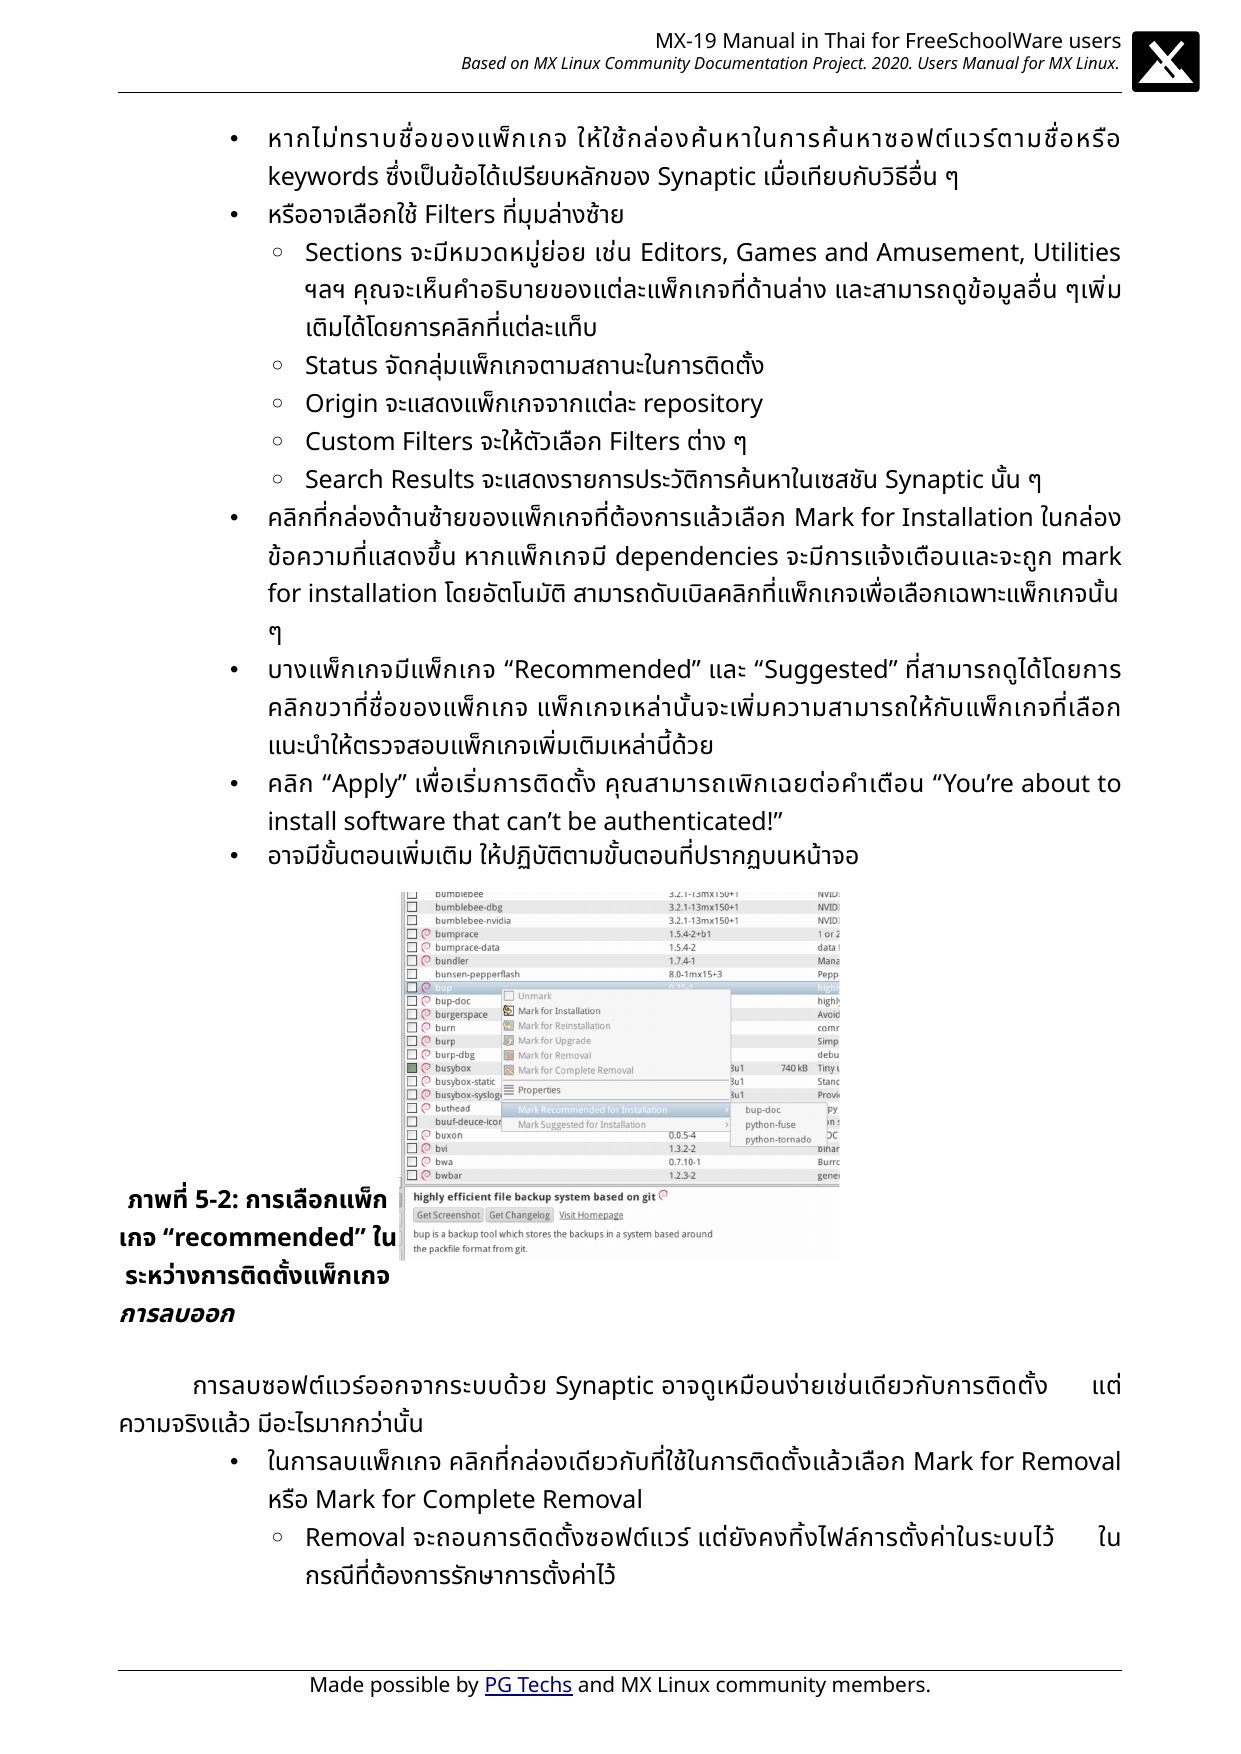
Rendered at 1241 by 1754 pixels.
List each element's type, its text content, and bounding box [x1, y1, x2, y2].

list Sections จะมีหมวดหมู่ย่อย เช่น Editors, Games and Amusement, Utilities ฯลฯ คุณจะเห็นคำอธิบายของแต่ละแพ็กเกจที่ด้านล่าง และสามารถดูข้อมูลอื่น ๆเพิ่มเติมได้โดยการคลิกที่แต่ละแท็บ [267, 234, 1122, 348]
list Removal จะถอนการติดตั้งซอฟต์แวร์ แต่ยังคงทิ้งไฟล์การตั้งค่าในระบบไว้ ในกรณีที่ต้องการรักษาการตั้งค่าไว้ [267, 1520, 1122, 1596]
list คลิก “Apply” เพื่อเริ่มการติดตั้ง คุณสามารถเพิกเฉยต่อคำเตือน “You’re about to install software that can’t be authenticated!” [230, 766, 1122, 838]
list บางแพ็กเกจมีแพ็กเกจ “Recommended” และ “Suggested” ที่สามารถดูได้โดยการคลิกขวาที่ชื่อของแพ็กเกจ แพ็กเกจเหล่านั้นจะเพิ่มความสามารถให้กับแพ็กเกจที่เลือก แนะนำให้ตรวจสอบแพ็กเกจเพิ่มเติมเหล่านี้ด้วย [230, 652, 1122, 766]
text การลบออก [118, 1296, 1122, 1334]
list หรืออาจเลือกใช้ Filters ที่มุมล่างซ้าย [230, 196, 1122, 234]
list Origin จะแสดงแพ็กเกจจากแต่ละ repository [267, 386, 1122, 424]
list Status จัดกลุ่มแพ็กเกจตามสถานะในการติดตั้ง [267, 348, 1122, 386]
list Custom Filters จะให้ตัวเลือก Filters ต่าง ๆ [267, 424, 1122, 462]
text การลบซอฟต์แวร์ออกจากระบบด้วย Synaptic อาจดูเหมือนง่ายเช่นเดียวกับการติดตั้ง แต่ความจริงแล้ว มีอะไรมากกว่านั้น [118, 1368, 1122, 1444]
text ภาพที่ 5-2: การเลือกแพ็กเกจ “recommended” ในระหว่างการติดตั้งแพ็กเกจ [118, 1182, 1122, 1296]
list ในการลบแพ็กเกจ คลิกที่กล่องเดียวกับที่ใช้ในการติดตั้งแล้วเลือก Mark for Removal หรือ Mark for Complete Removal [230, 1444, 1122, 1520]
picture [397, 889, 844, 1263]
list หากไม่ทราบชื่อของแพ็กเกจ ให้ใช้กล่องค้นหาในการค้นหาซอฟต์แวร์ตามชื่อหรือ keywords ซึ่งเป็นข้อได้เปรียบหลักของ Synaptic เมื่อเทียบกับวิธีอื่น ๆ [230, 121, 1122, 196]
list คลิกที่กล่องด้านซ้ายของแพ็กเกจที่ต้องการแล้วเลือก Mark for Installation ในกล่องข้อความที่แสดงขึ้น หากแพ็กเกจมี dependencies จะมีการแจ้งเตือนและจะถูก mark for installation โดยอัตโนมัติ สามารถดับเบิลคลิกที่แพ็กเกจเพื่อเลือกเฉพาะแพ็กเกจนั้น ๆ [230, 500, 1122, 652]
list Search Results จะแสดงรายการประวัติการค้นหาในเซสชัน Synaptic นั้น ๆ [267, 462, 1122, 500]
list อาจมีขั้นตอนเพิ่มเติม ให้ปฏิบัติตามขั้นตอนที่ปรากฏบนหน้าจอ [230, 838, 1122, 876]
